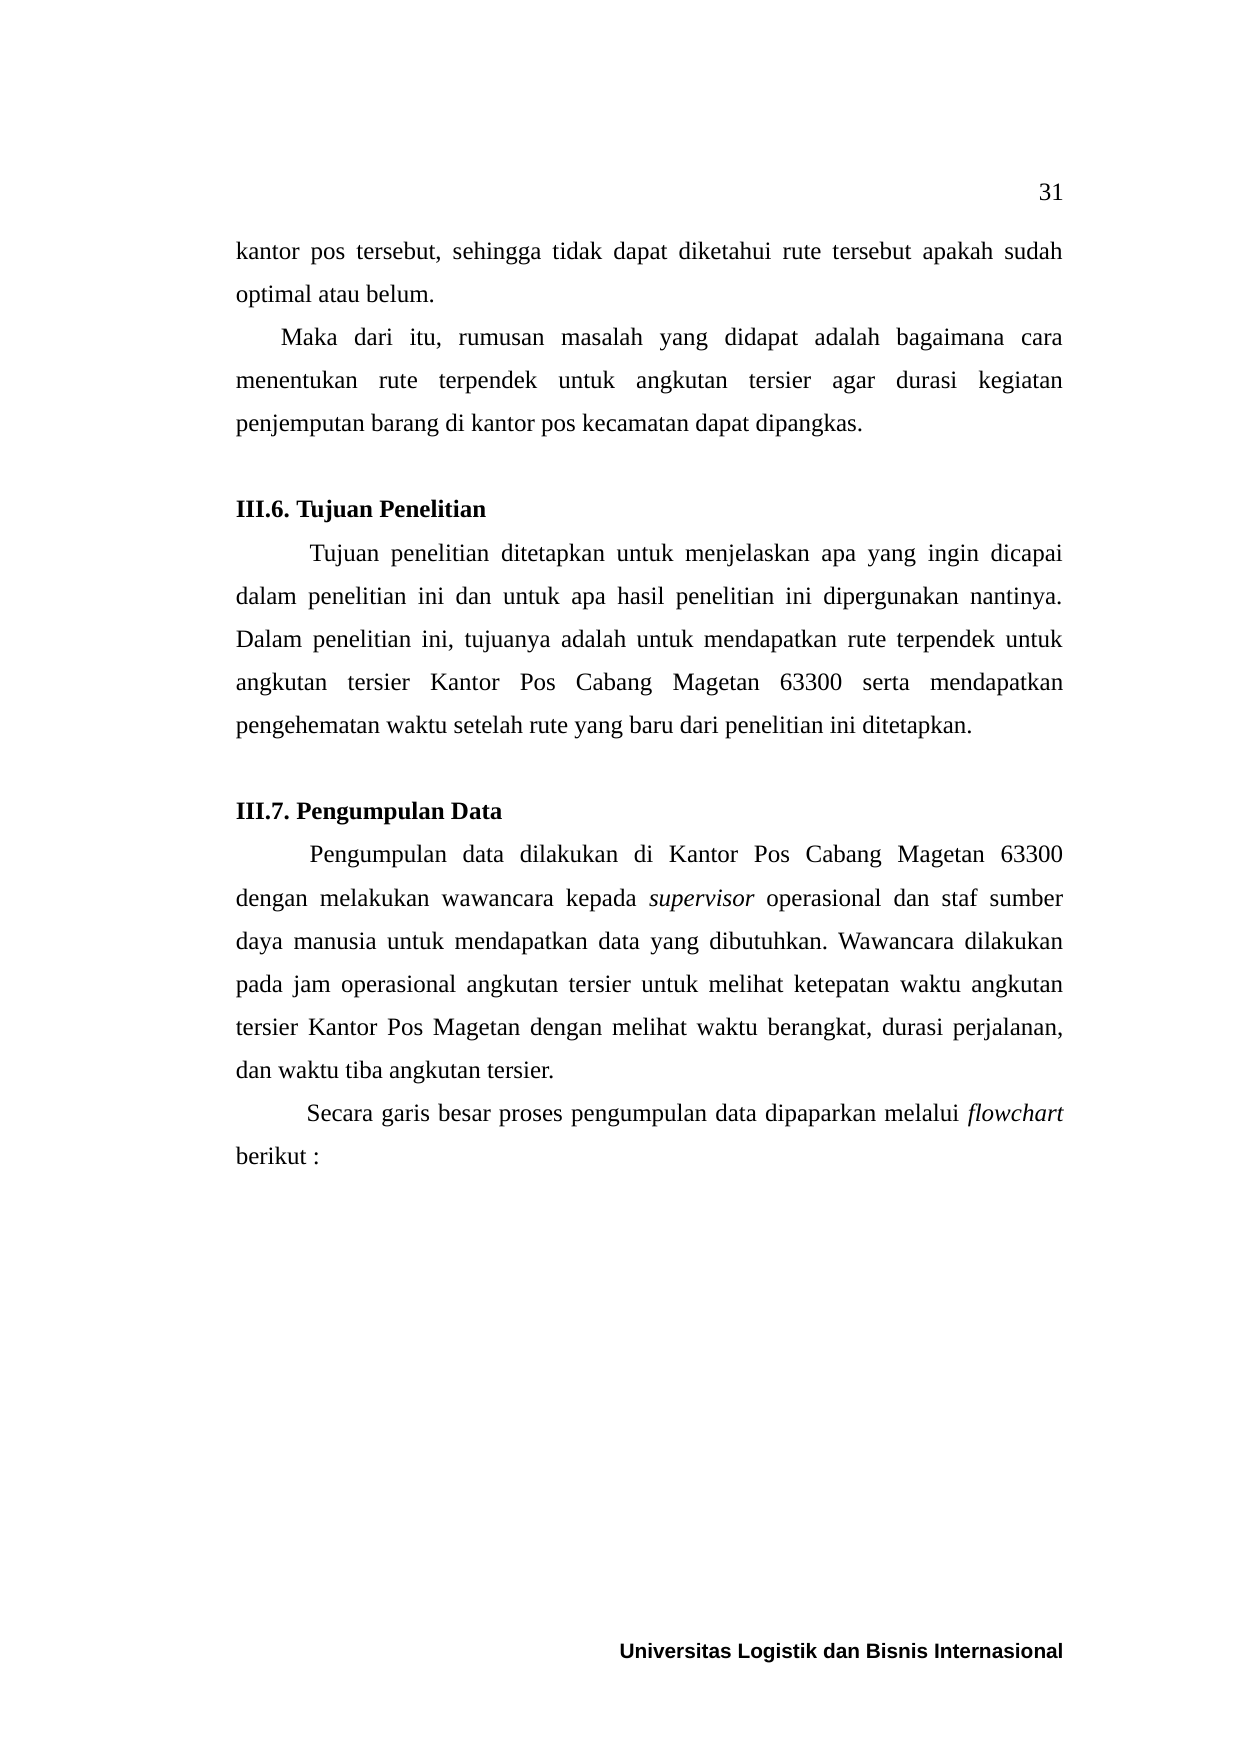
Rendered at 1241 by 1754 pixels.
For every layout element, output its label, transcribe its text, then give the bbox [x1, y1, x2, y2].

text Secara garis besar proses pengumpulan data dipaparkan melalui flowchart berikut : [236, 1098, 1063, 1170]
subtitle Tujuan penelitian [236, 494, 1063, 523]
text Tujuan penelitian ditetapkan untuk menjelaskan apa yang ingin dicapai dalam penelitian ini dan untuk apa hasil penelitian ini dipergunakan nantinya. Dalam penelitian ini, tujuanya adalah untuk mendapatkan rute terpendek untuk angkutan tersier Kantor Pos Cabang Magetan 63300 serta mendapatkan pengehematan waktu setelah rute yang baru dari penelitian ini ditetapkan. [236, 538, 1063, 739]
text Maka dari itu, rumusan masalah yang didapat adalah bagaimana cara menentukan rute terpendek untuk angkutan tersier agar durasi kegiatan penjemputan barang di kantor pos kecamatan dapat dipangkas. [236, 322, 1063, 437]
subtitle Pengumpulan data [236, 796, 1063, 825]
text Pengumpulan data dilakukan di Kantor Pos Cabang Magetan 63300 dengan melakukan wawancara kepada supervisor operasional dan staf sumber daya manusia untuk mendapatkan data yang dibutuhkan. Wawancara dilakukan pada jam operasional angkutan tersier untuk melihat ketepatan waktu angkutan tersier Kantor Pos Magetan dengan melihat waktu berangkat, durasi perjalanan, dan waktu tiba angkutan tersier. [236, 839, 1063, 1084]
text kantor pos tersebut, sehingga tidak dapat diketahui rute tersebut apakah sudah optimal atau belum. [236, 236, 1063, 308]
